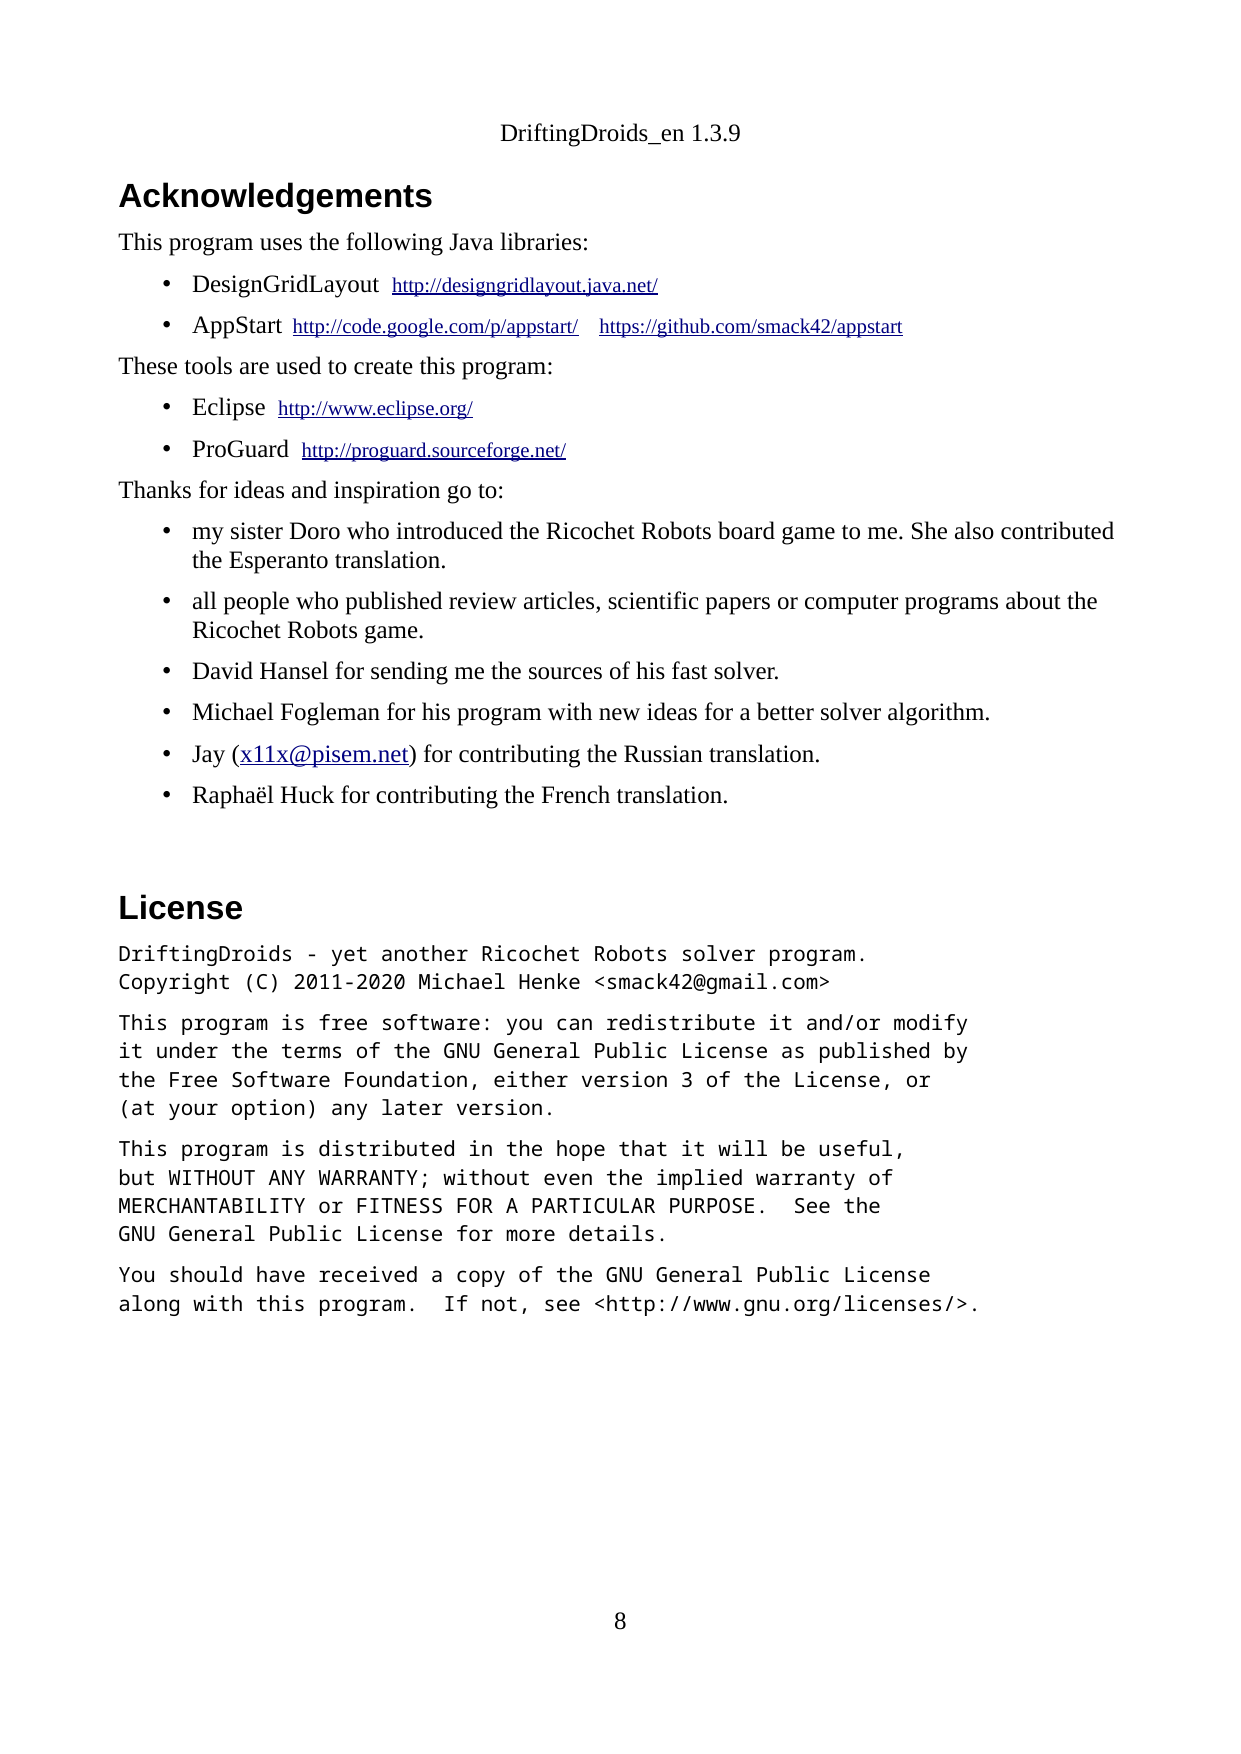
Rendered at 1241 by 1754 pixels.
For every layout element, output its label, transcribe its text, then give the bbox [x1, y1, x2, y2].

text This program is distributed in the hope that it will be useful, but WITHOUT ANY WARRANTY; without even the implied warranty of MERCHANTABILITY or FITNESS FOR A PARTICULAR PURPOSE. See the GNU General Public License for more details. [118, 1134, 1122, 1248]
text DriftingDroids - yet another Ricochet Robots solver program. Copyright (C) 2011-2020 Michael Henke <smack42@gmail.com> [118, 939, 1122, 996]
list Raphaël Huck for contributing the French translation. [162, 780, 1122, 809]
text This program uses the following Java libraries: [118, 227, 1122, 256]
subtitle Acknowledgements [118, 176, 1122, 215]
list Jay (x11x@pisem.net) for contributing the Russian translation. [162, 739, 1122, 767]
list AppStart http://code.google.com/p/appstart/ https://github.com/smack42/appstart [162, 310, 1122, 339]
text You should have received a copy of the GNU General Public License along with this program. If not, see <http://www.gnu.org/licenses/>. [118, 1261, 1122, 1317]
list DesignGridLayout http://designgridlayout.java.net/ [162, 269, 1122, 297]
list Michael Fogleman for his program with new ideas for a better solver algorithm. [162, 697, 1122, 726]
list ProGuard http://proguard.sourceforge.net/ [162, 434, 1122, 462]
list all people who published review articles, scientific papers or computer programs about the Ricochet Robots game. [162, 586, 1122, 644]
text Thanks for ideas and inspiration go to: [118, 475, 1122, 504]
list my sister Doro who introduced the Ricochet Robots board game to me. She also contributed the Esperanto translation. [162, 516, 1122, 574]
text These tools are used to create this program: [118, 351, 1122, 380]
list David Hansel for sending me the sources of his fast solver. [162, 656, 1122, 685]
list Eclipse http://www.eclipse.org/ [162, 392, 1122, 421]
text This program is free software: you can redistribute it and/or modify it under the terms of the GNU General Public License as published by the Free Software Foundation, either version 3 of the License, or (at your option) any later version. [118, 1008, 1122, 1122]
subtitle License [118, 887, 1122, 926]
